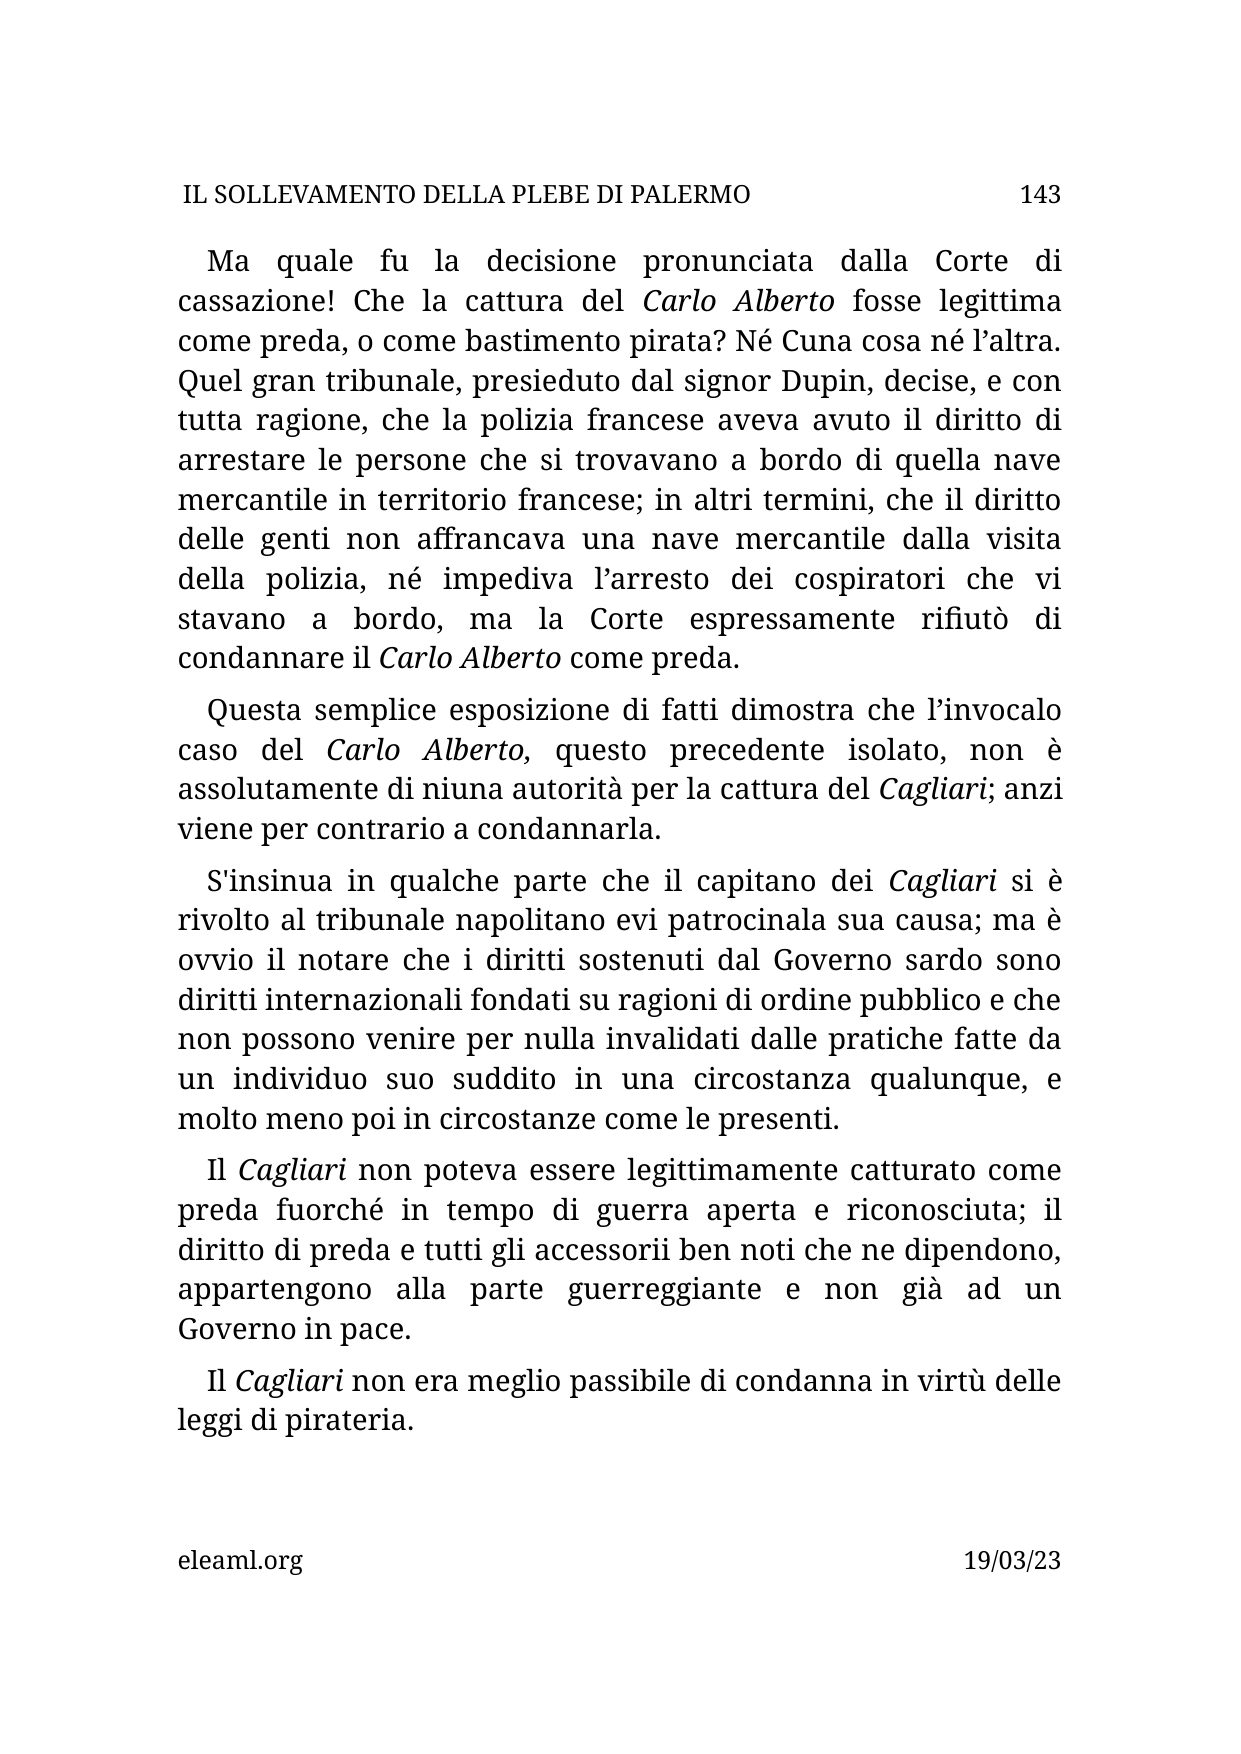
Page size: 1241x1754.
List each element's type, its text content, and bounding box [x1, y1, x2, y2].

text Ma quale fu la decisione pronunciata dalla Corte di cassazione! Che la cattura del Carlo Alberto fosse legittima come preda, o come bastimento pirata? Né Cuna cosa né l’altra. Quel gran tribunale, presieduto dal signor Dupin, decise, e con tutta ragione, che la polizia francese aveva avuto il diritto di arrestare le persone che si trovavano a bordo di quella nave mercantile in territorio francese; in altri termini, che il diritto delle genti non affrancava una nave mercantile dalla visita della polizia, né impediva l’arresto dei cospiratori che vi stavano a bordo, ma la Corte espressamente rifiutò di condannare il Carlo Alberto come preda. [177, 241, 1063, 677]
text Questa semplice esposizione di fatti dimostra che l’invocalo caso del Carlo Alberto, questo precedente isolato, non è assolutamente di niuna autorità per la cattura del Cagliari; anzi viene per contrario a condannarla. [177, 689, 1063, 848]
text Il Cagliari non poteva essere legittimamente catturato come preda fuorché in tempo di guerra aperta e riconosciuta; il diritto di preda e tutti gli accessorii ben noti che ne dipendono, appartengono alla parte guerreggiante e non già ad un Governo in pace. [177, 1149, 1063, 1348]
text Il Cagliari non era meglio passibile di condanna in virtù delle leggi di pirateria. [177, 1360, 1063, 1439]
text S'insinua in qualche parte che il capitano dei Cagliari si è rivolto al tribunale napolitano evi patrocinala sua causa; ma è ovvio il notare che i diritti sostenuti dal Governo sardo sono diritti internazionali fondati su ragioni di ordine pubblico e che non possono venire per nulla invalidati dalle pratiche fatte da un individuo suo suddito in una circostanza qualunque, e molto meno poi in circostanze come le presenti. [177, 860, 1063, 1138]
